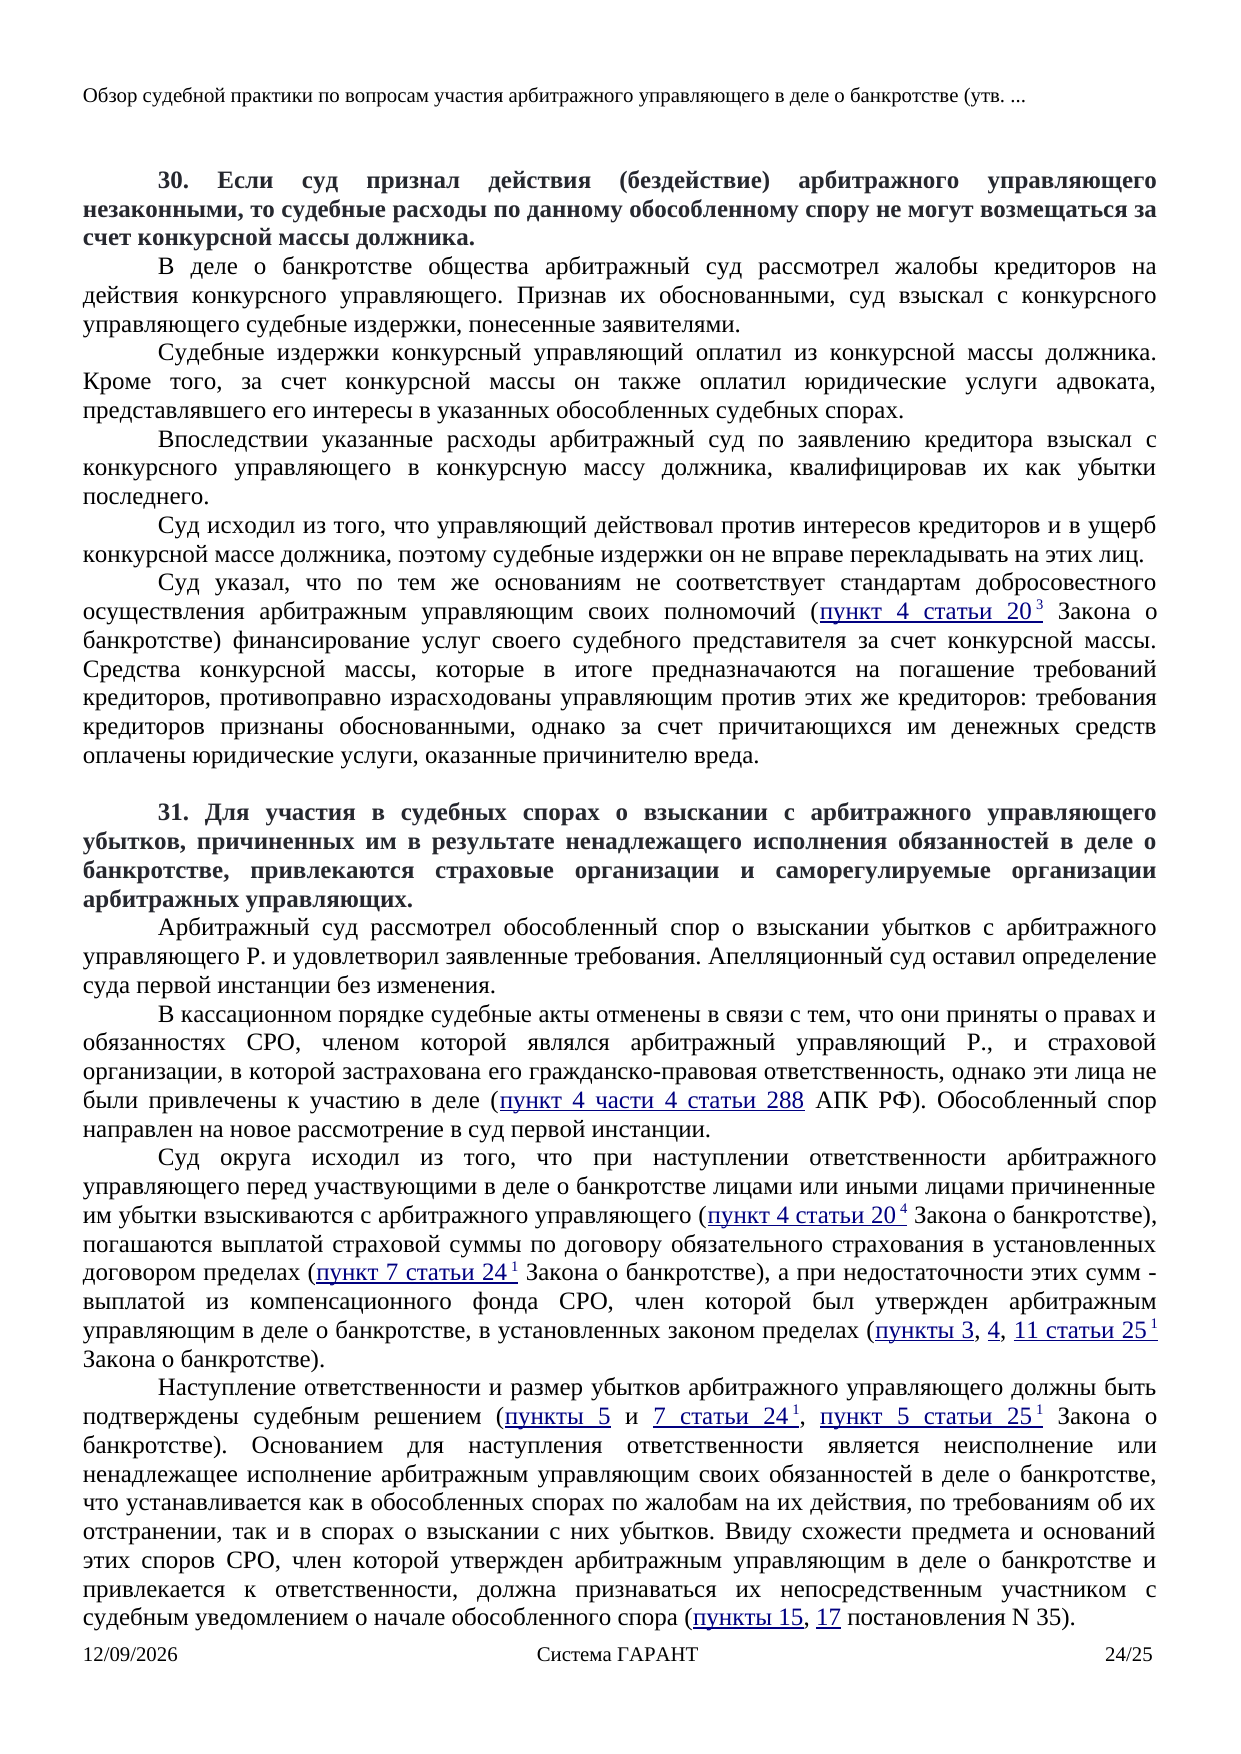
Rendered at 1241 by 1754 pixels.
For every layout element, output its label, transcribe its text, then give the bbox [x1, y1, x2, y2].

text В кассационном порядке судебные акты отменены в связи с тем, что они приняты о правах и обязанностях СРО, членом которой являлся арбитражный управляющий Р., и страховой организации, в которой застрахована его гражданско-правовая ответственность, однако эти лица не были привлечены к участию в деле (пункт 4 части 4 статьи 288 АПК РФ). Обособленный спор направлен на новое рассмотрение в суд первой инстанции. [83, 999, 1157, 1142]
text Судебные издержки конкурсный управляющий оплатил из конкурсной массы должника. Кроме того, за счет конкурсной массы он также оплатил юридические услуги адвоката, представлявшего его интересы в указанных обособленных судебных спорах. [83, 337, 1157, 424]
text Суд исходил из того, что управляющий действовал против интересов кредиторов и в ущерб конкурсной массе должника, поэтому судебные издержки он не вправе перекладывать на этих лиц. [83, 510, 1157, 567]
text Арбитражный суд рассмотрел обособленный спор о взыскании убытков с арбитражного управляющего Р. и удовлетворил заявленные требования. Апелляционный суд оставил определение суда первой инстанции без изменения. [83, 912, 1157, 999]
text Впоследствии указанные расходы арбитражный суд по заявлению кредитора взыскал с конкурсного управляющего в конкурсную массу должника, квалифицировав их как убытки последнего. [83, 424, 1157, 510]
text В деле о банкротстве общества арбитражный суд рассмотрел жалобы кредиторов на действия конкурсного управляющего. Признав их обоснованными, суд взыскал с конкурсного управляющего судебные издержки, понесенные заявителями. [83, 251, 1157, 337]
text 31. Для участия в судебных спорах о взыскании с арбитражного управляющего убытков, причиненных им в результате ненадлежащего исполнения обязанностей в деле о банкротстве, привлекаются страховые организации и саморегулируемые организации арбитражных управляющих. [83, 797, 1157, 912]
text Суд указал, что по тем же основаниям не соответствует стандартам добросовестного осуществления арбитражным управляющим своих полномочий (пункт 4 статьи 20 3 Закона о банкротстве) финансирование услуг своего судебного представителя за счет конкурсной массы. Средства конкурсной массы, которые в итоге предназначаются на погашение требований кредиторов, противоправно израсходованы управляющим против этих же кредиторов: требования кредиторов признаны обоснованными, однако за счет причитающихся им денежных средств оплачены юридические услуги, оказанные причинителю вреда. [83, 567, 1157, 769]
text Наступление ответственности и размер убытков арбитражного управляющего должны быть подтверждены судебным решением (пункты 5 и 7 статьи 24 1, пункт 5 статьи 25 1 Закона о банкротстве). Основанием для наступления ответственности является неисполнение или ненадлежащее исполнение арбитражным управляющим своих обязанностей в деле о банкротстве, что устанавливается как в обособленных спорах по жалобам на их действия, по требованиям об их отстранении, так и в спорах о взыскании с них убытков. Ввиду схожести предмета и оснований этих споров СРО, член которой утвержден арбитражным управляющим в деле о банкротстве и привлекается к ответственности, должна признаваться их непосредственным участником с судебным уведомлением о начале обособленного спора (пункты 15, 17 постановления N 35). [83, 1372, 1157, 1631]
text 30. Если суд признал действия (бездействие) арбитражного управляющего незаконными, то судебные расходы по данному обособленному спору не могут возмещаться за счет конкурсной массы должника. [83, 165, 1157, 251]
text Суд округа исходил из того, что при наступлении ответственности арбитражного управляющего перед участвующими в деле о банкротстве лицами или иными лицами причиненные им убытки взыскиваются с арбитражного управляющего (пункт 4 статьи 20 4 Закона о банкротстве), погашаются выплатой страховой суммы по договору обязательного страхования в установленных договором пределах (пункт 7 статьи 24 1 Закона о банкротстве), а при недостаточности этих сумм - выплатой из компенсационного фонда СРО, член которой был утвержден арбитражным управляющим в деле о банкротстве, в установленных законом пределах (пункты 3, 4, 11 статьи 25 1 Закона о банкротстве). [83, 1142, 1157, 1372]
